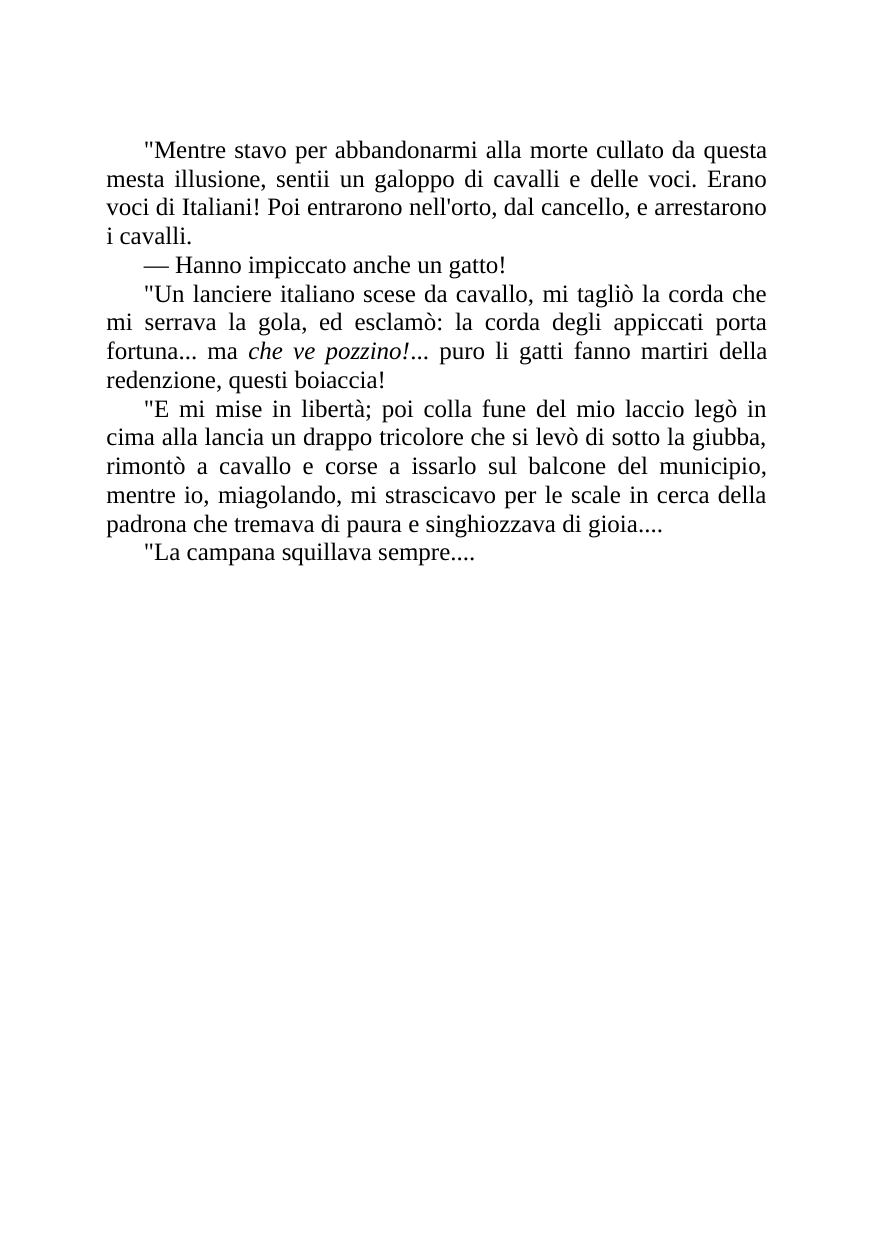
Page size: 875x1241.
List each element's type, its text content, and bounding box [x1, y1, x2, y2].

text — Hanno impiccato anche un gatto! [106, 250, 768, 279]
text "E mi mise in libertà; poi colla fune del mio laccio legò in cima alla lancia un drappo tricolore che si levò di sotto la giubba, rimontò a cavallo e corse a issarlo sul balcone del municipio, mentre io, miagolando, mi strascicavo per le scale in cerca della padrona che tremava di paura e singhiozzava di gioia.... [106, 394, 768, 537]
text "Mentre stavo per abbandonarmi alla morte cullato da questa mesta illusione, sentii un galoppo di cavalli e delle voci. Erano voci di Italiani! Poi entrarono nell'orto, dal cancello, e arrestarono i cavalli. [106, 135, 768, 250]
text "Un lanciere italiano scese da cavallo, mi tagliò la corda che mi serrava la gola, ed esclamò: la corda degli appiccati porta fortuna... ma che ve pozzino!... puro li gatti fanno martiri della redenzione, questi boiaccia! [106, 279, 768, 394]
text "La campana squillava sempre.... [106, 537, 768, 566]
